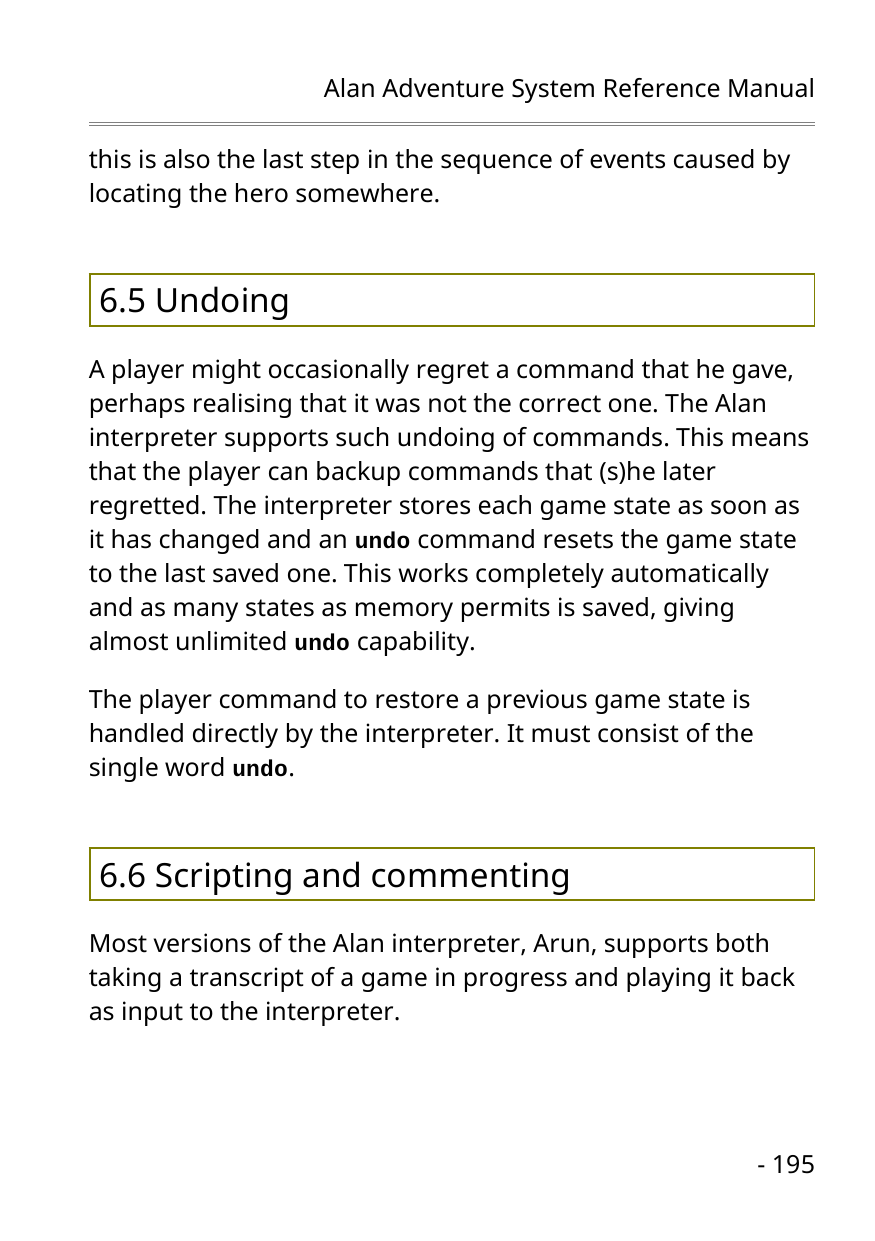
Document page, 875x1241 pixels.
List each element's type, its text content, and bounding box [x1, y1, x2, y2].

subtitle Scripting and commenting [91, 849, 814, 899]
text A player might occasionally regret a command that he gave, perhaps realising that it was not the correct one. The Alan interpreter supports such undoing of commands. This means that the player can backup commands that (s)he later regretted. The interpreter stores each game state as soon as it has changed and an undo command resets the game state to the last saved one. This works completely automatically and as many states as memory permits is saved, giving almost unlimited undo capability. [88, 352, 815, 657]
text Most versions of the Alan interpreter, Arun, supports both taking a transcript of a game in progress and playing it back as input to the interpreter. [88, 926, 815, 1028]
text The player command to restore a previous game state is handled directly by the interpreter. It must consist of the single word undo. [88, 682, 815, 784]
text this is also the last step in the sequence of events caused by locating the hero some­where. [88, 142, 815, 210]
subtitle Undoing [91, 275, 814, 325]
